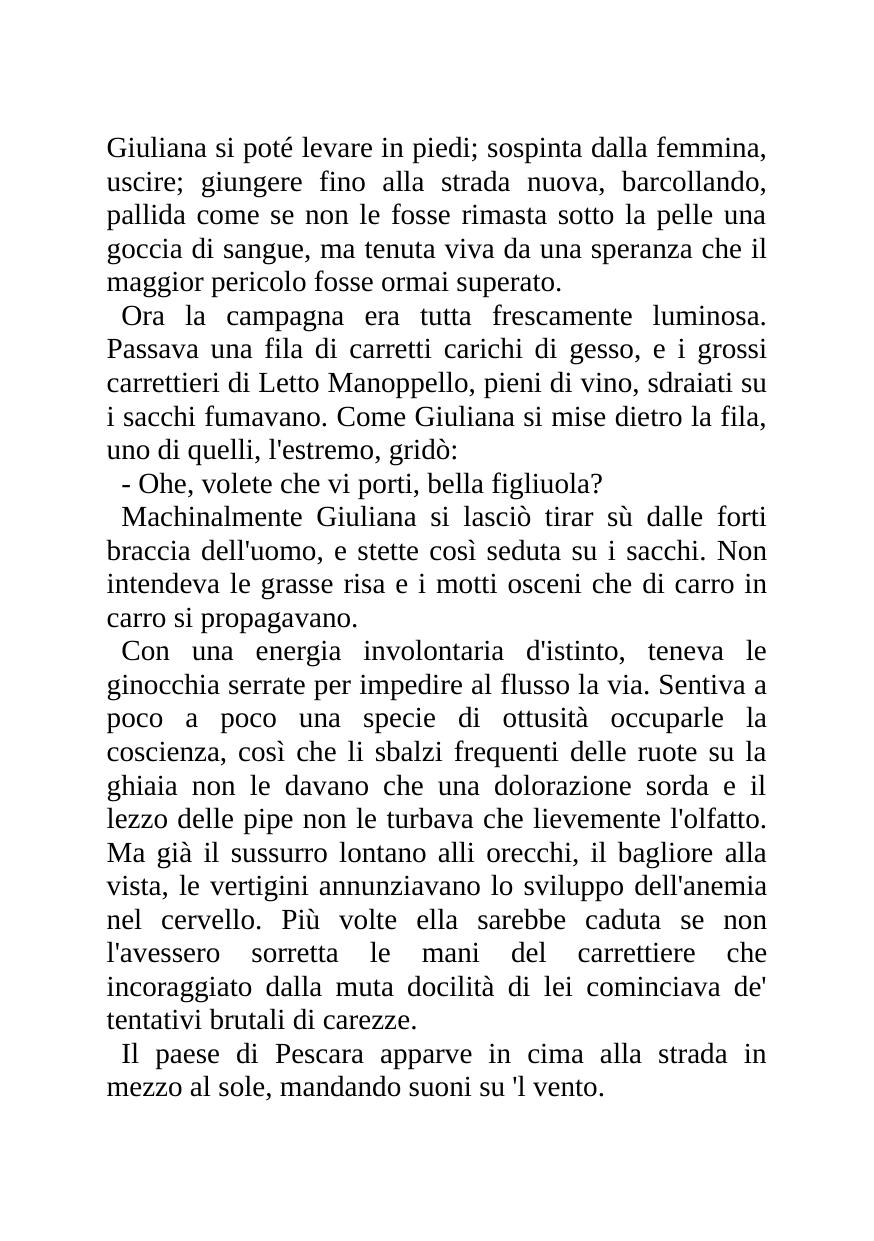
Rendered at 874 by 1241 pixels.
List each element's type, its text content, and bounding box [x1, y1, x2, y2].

text Ora la campagna era tutta frescamente luminosa. Passava una fila di carretti carichi di gesso, e i grossi carrettieri di Letto Manoppello, pieni di vino, sdraiati su i sacchi fumavano. Come Giuliana si mise dietro la fila, uno di quelli, l'estremo, gridò: [106, 298, 768, 466]
text - Ohe, volete che vi porti, bella figliuola? [106, 466, 768, 499]
text Con una energia involontaria d'istinto, teneva le ginocchia serrate per impedire al flusso la via. Sentiva a poco a poco una specie di ottusità occuparle la coscienza, così che li sbalzi frequenti delle ruote su la ghiaia non le davano che una dolorazione sorda e il lezzo delle pipe non le turbava che lievemente l'olfatto. Ma già il sussurro lontano alli orecchi, il bagliore alla vista, le vertigini annunziavano lo sviluppo dell'anemia nel cervello. Più volte ella sarebbe caduta se non l'avessero sorretta le mani del carrettiere che incoraggiato dalla muta docilità di lei cominciava de' tentativi brutali di carezze. [106, 633, 768, 1036]
text Giuliana si poté levare in piedi; sospinta dalla femmina, uscire; giungere fino alla strada nuova, barcollando, pallida come se non le fosse rimasta sotto la pelle una goccia di sangue, ma tenuta viva da una speranza che il maggior pericolo fosse ormai superato. [106, 130, 768, 298]
text Machinalmente Giuliana si lasciò tirar sù dalle forti braccia dell'uomo, e stette così seduta su i sacchi. Non intendeva le grasse risa e i motti osceni che di carro in carro si propagavano. [106, 499, 768, 633]
text Il paese di Pescara apparve in cima alla strada in mezzo al sole, mandando suoni su 'l vento. [106, 1036, 768, 1103]
